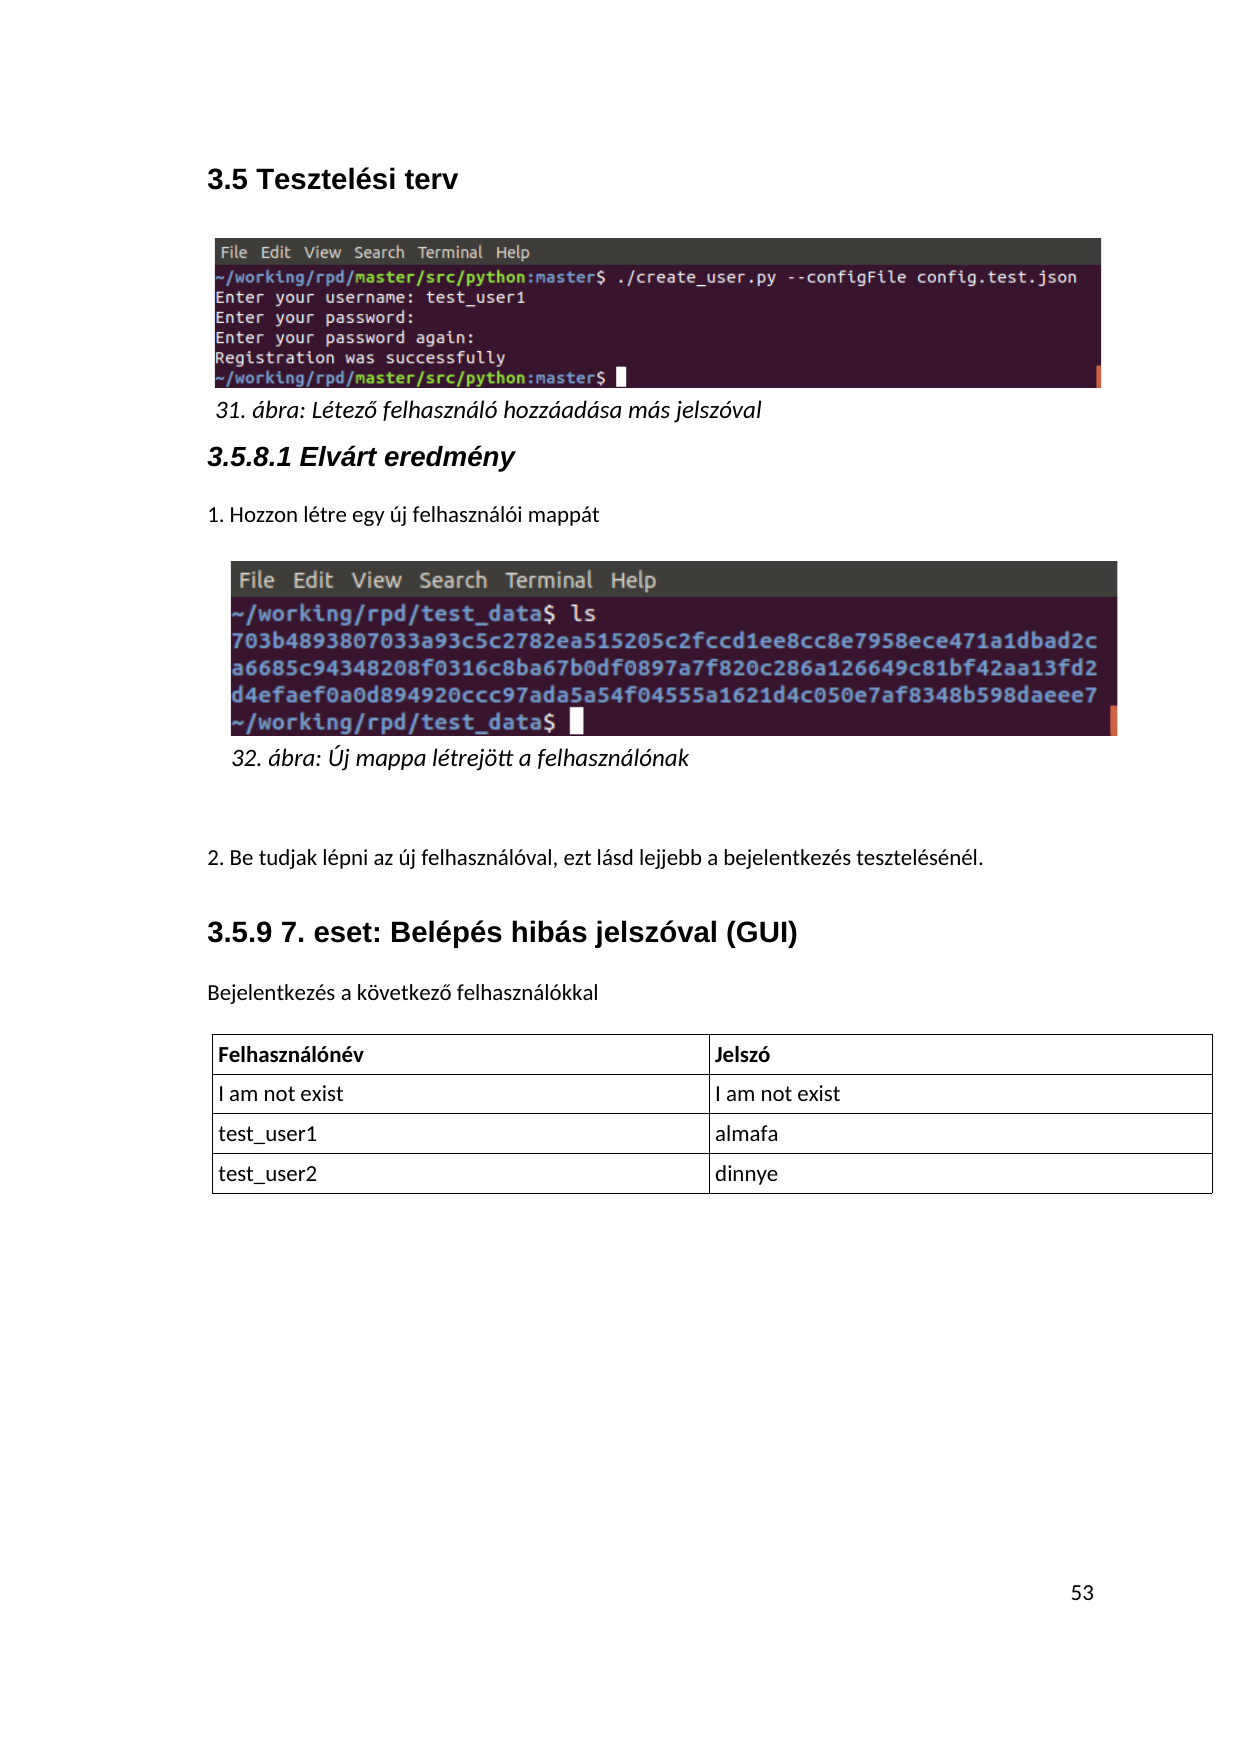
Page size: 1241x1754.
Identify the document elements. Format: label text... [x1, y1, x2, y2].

table_cell dinnye [710, 1154, 1212, 1192]
subtitle 7. eset: Belépés hibás jelszóval (GUI) [207, 914, 1093, 948]
table_cell I am not exist [213, 1075, 709, 1113]
picture [214, 238, 1102, 388]
text 31. ábra: Létező felhasználó hozzáadása más jelszóval [215, 388, 1101, 424]
text 32. ábra: Új mappa létrejött a felhasználónak [231, 736, 1117, 773]
table_cell I am not exist [710, 1075, 1212, 1113]
table_cell test_user1 [213, 1114, 709, 1153]
text 2. Be tudjak lépni az új felhasználóval, ezt lásd lejjebb a bejelentkezés tesztelésénél. [207, 843, 1093, 871]
picture [230, 561, 1118, 736]
table_header Felhasználónév [213, 1035, 709, 1074]
text 1. Hozzon létre egy új felhasználói mappát [207, 501, 1093, 528]
table_cell test_user2 [213, 1154, 709, 1192]
table_header Jelszó [710, 1035, 1212, 1074]
text Bejelentkezés a következő felhasználókkal [207, 978, 1093, 1006]
table_cell almafa [710, 1114, 1212, 1153]
subtitle Elvárt eredmény [207, 225, 1101, 472]
